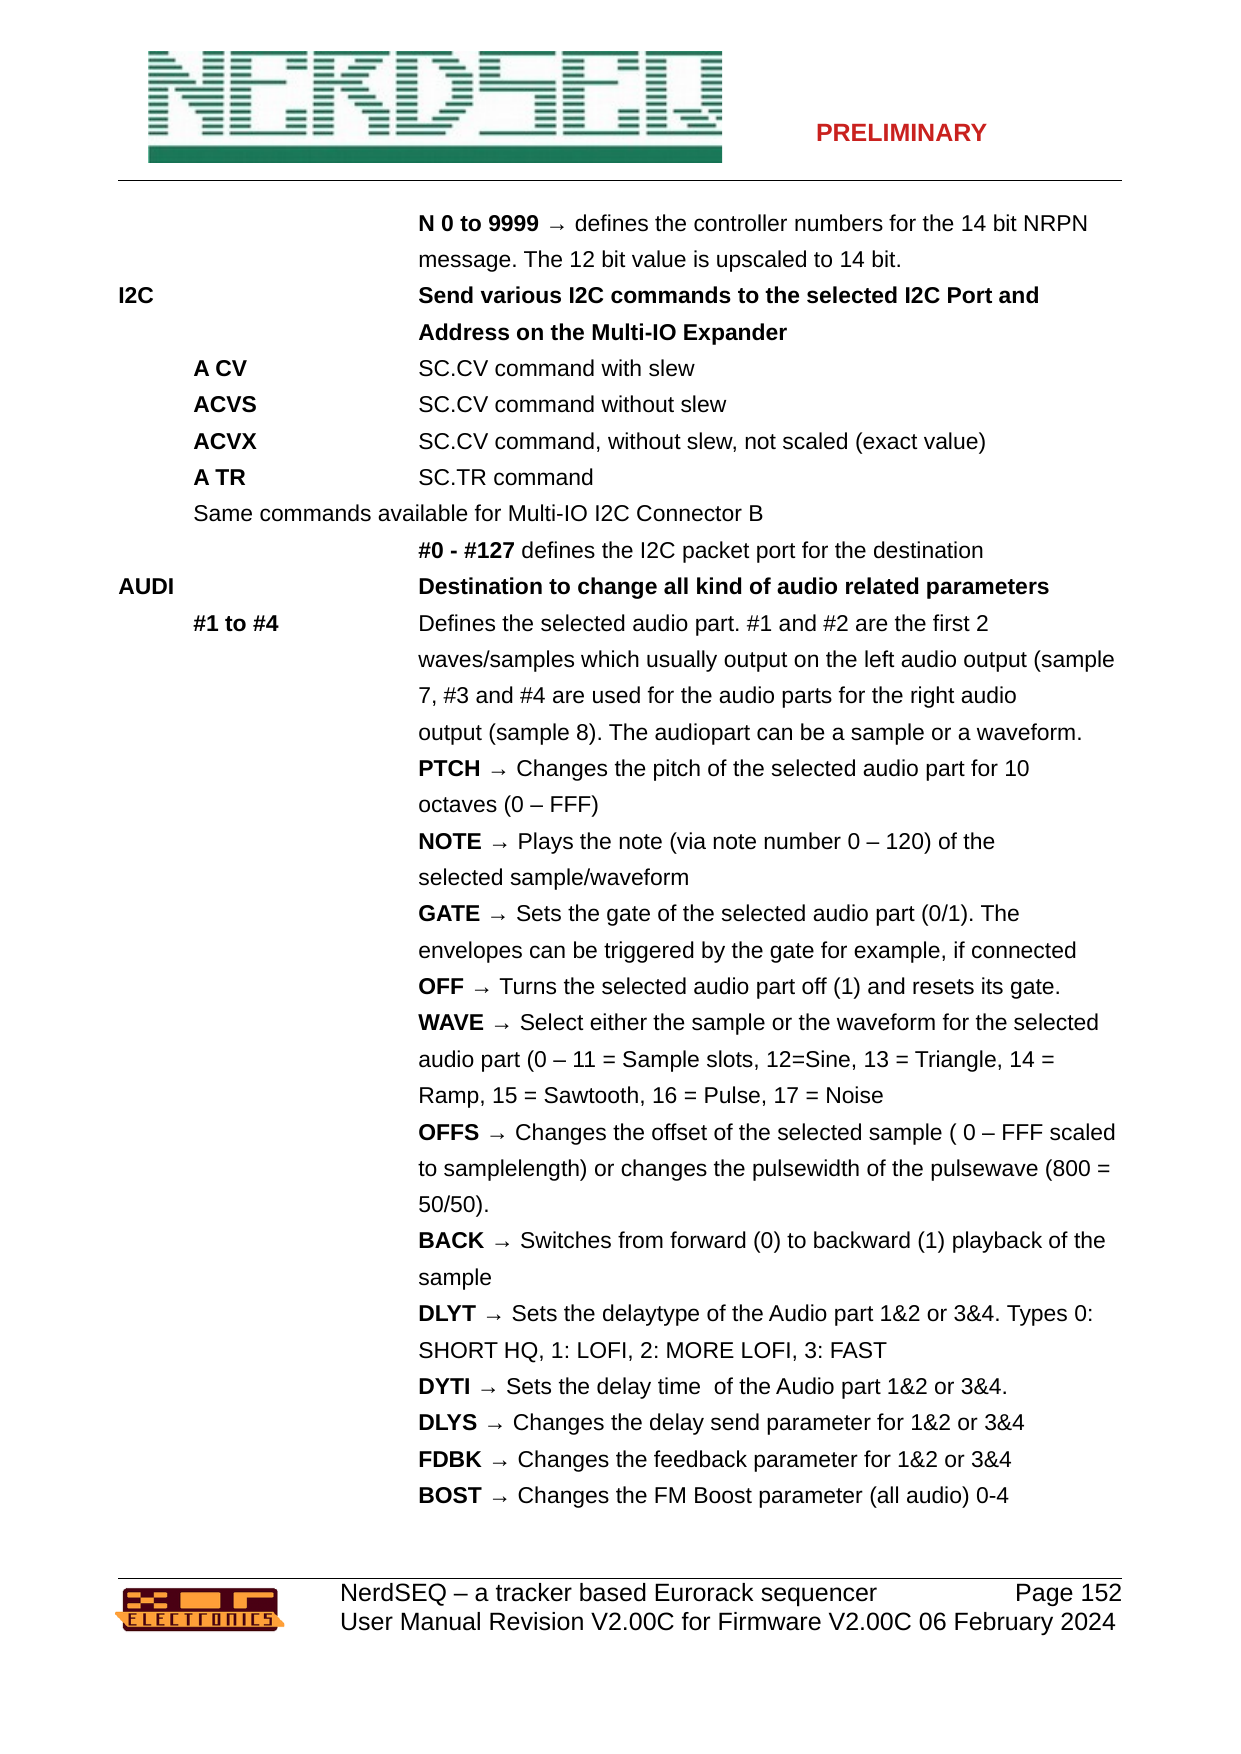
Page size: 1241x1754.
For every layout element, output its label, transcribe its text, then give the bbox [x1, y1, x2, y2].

text ACVX SC.CV command, without slew, not scaled (exact value) [118, 428, 1122, 454]
text BACK → Switches from forward (0) to backward (1) playback of the sample [118, 1227, 1122, 1290]
text OFF → Turns the selected audio part off (1) and resets its gate. [118, 973, 1122, 999]
text AUDI Destination to change all kind of audio related parameters [118, 573, 1122, 599]
text DLYT → Sets the delaytype of the Audio part 1&2 or 3&4. Types 0: SHORT HQ, 1: LOFI, 2: MORE LOFI, 3: FAST [118, 1300, 1122, 1363]
text OFFS → Changes the offset of the selected sample ( 0 – FFF scaled to samplelength) or changes the pulsewidth of the pulsewave (800 = 50/50). [118, 1118, 1122, 1217]
text I2C Send various I2C commands to the selected I2C Port and Address on the Multi-IO Expander [118, 282, 1122, 345]
text WAVE → Select either the sample or the waveform for the selected audio part (0 – 11 = Sample slots, 12=Sine, 13 = Triangle, 14 = Ramp, 15 = Sawtooth, 16 = Pulse, 17 = Noise [118, 1009, 1122, 1108]
text BOST → Changes the FM Boost parameter (all audio) 0-4 [118, 1482, 1122, 1508]
text N 0 to 9999 → defines the controller numbers for the 14 bit NRPN message. The 12 bit value is upscaled to 14 bit. [118, 209, 1122, 272]
text #1 to #4 Defines the selected audio part. #1 and #2 are the first 2 waves/samples which usually output on the left audio output (sample 7, #3 and #4 are used for the audio parts for the right audio output (sample 8). The audiopart can be a sample or a waveform. [118, 609, 1122, 745]
text #0 - #127 defines the I2C packet port for the destination [118, 537, 1122, 563]
text A CV SC.CV command with slew [118, 355, 1122, 381]
text FDBK → Changes the feedback parameter for 1&2 or 3&4 [118, 1446, 1122, 1472]
text GATE → Sets the gate of the selected audio part (0/1). The envelopes can be triggered by the gate for example, if connected [118, 900, 1122, 963]
text Same commands available for Multi-IO I2C Connector B [118, 500, 1122, 527]
text DYTI → Sets the delay time of the Audio part 1&2 or 3&4. [118, 1373, 1122, 1399]
text PTCH → Changes the pitch of the selected audio part for 10 octaves (0 – FFF) [118, 755, 1122, 818]
picture [115, 1584, 285, 1634]
picture [148, 51, 723, 163]
text A TR SC.TR command [118, 464, 1122, 490]
text DLYS → Changes the delay send parameter for 1&2 or 3&4 [118, 1409, 1122, 1436]
text NOTE → Plays the note (via note number 0 – 120) of the selected sample/waveform [118, 828, 1122, 890]
text ACVS SC.CV command without slew [118, 391, 1122, 418]
